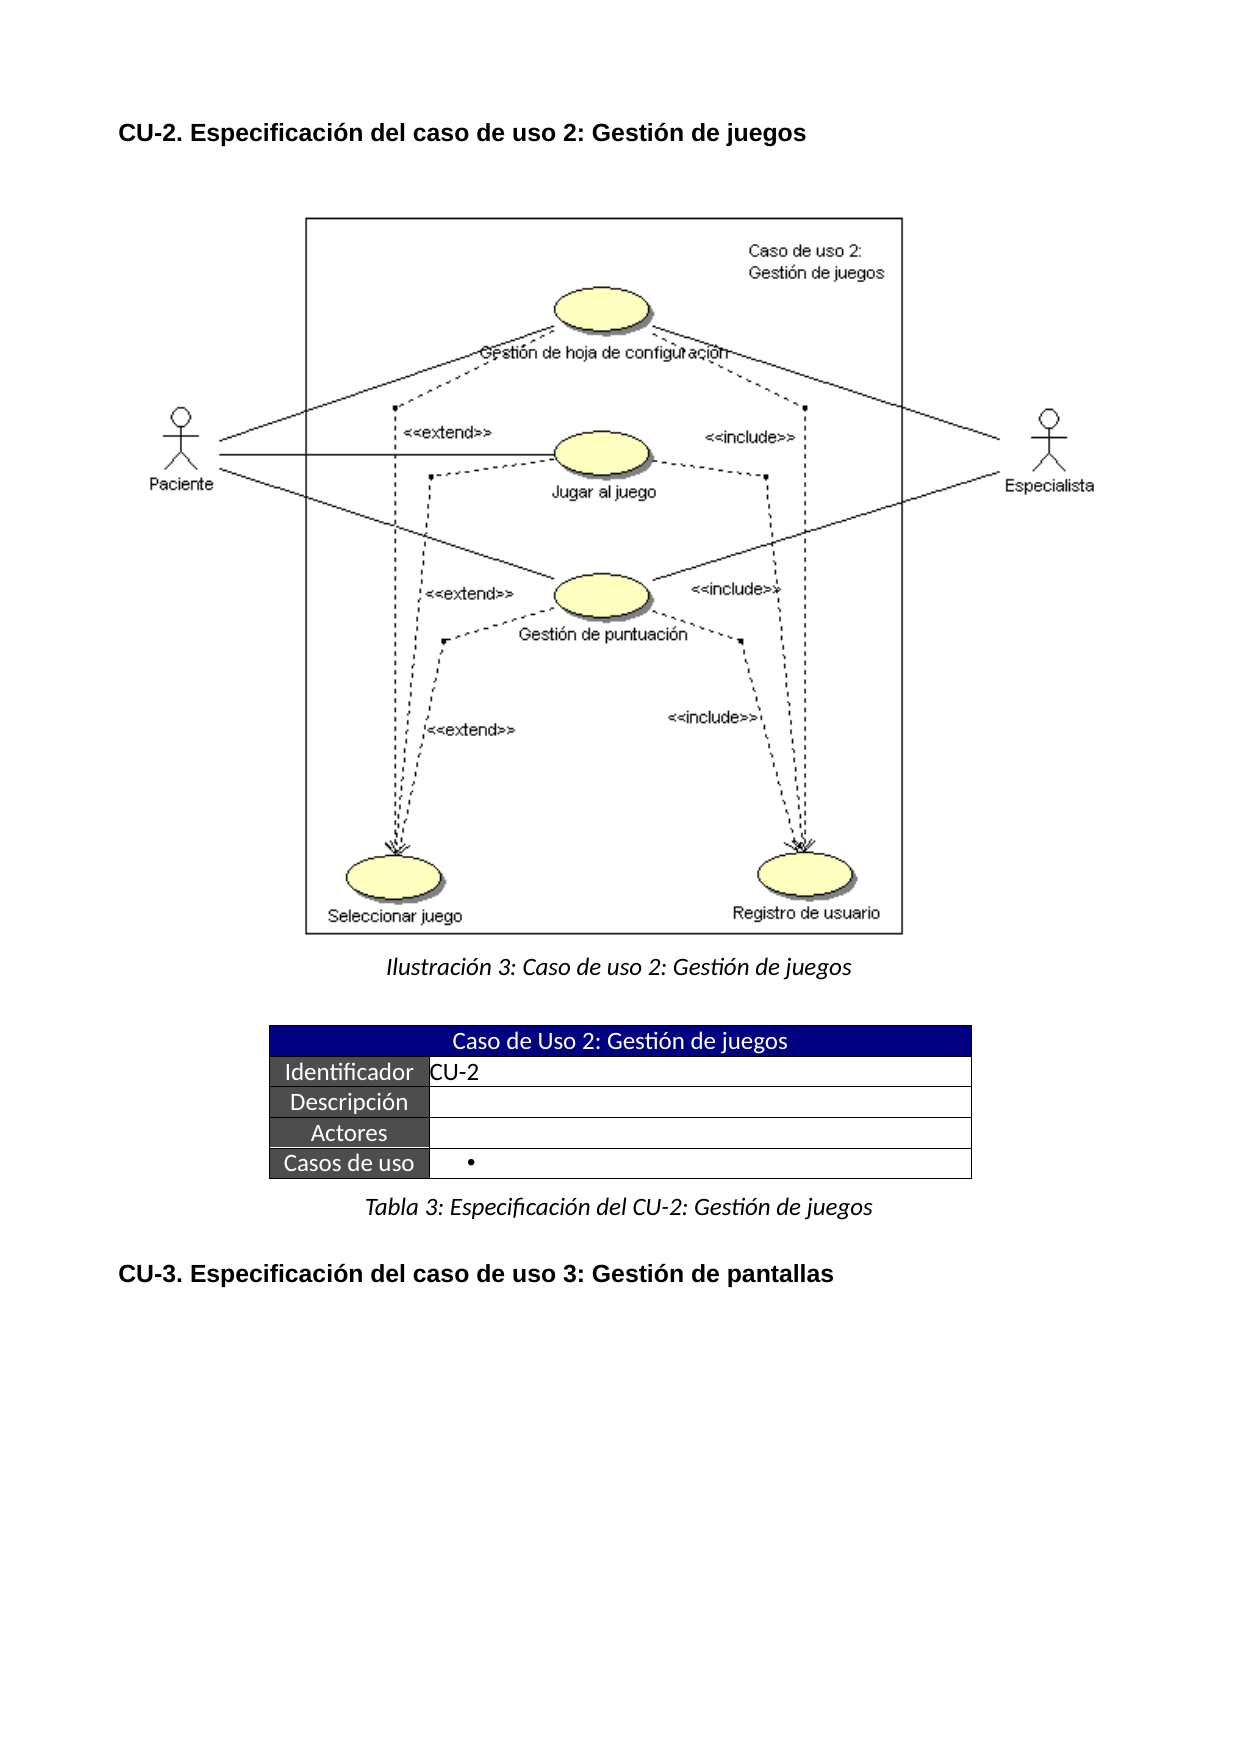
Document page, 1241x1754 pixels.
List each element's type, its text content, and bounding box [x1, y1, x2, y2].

subtitle Especificación del caso de uso 2: Gestión de juegos [118, 118, 1122, 147]
table_cell [430, 1087, 971, 1117]
table_cell Identificador [270, 1057, 429, 1086]
table_cell [430, 1149, 971, 1178]
table_cell [430, 1118, 971, 1147]
picture [121, 171, 1119, 952]
subtitle Especificación del caso de uso 3: Gestión de pantallas [118, 1259, 1122, 1287]
table_cell CU-2 [430, 1057, 971, 1086]
table_cell Casos de uso [270, 1149, 429, 1178]
table_cell Descripción [270, 1087, 429, 1117]
text Tabla 3: Especificación del CU-2: Gestión de juegos [118, 1191, 1122, 1221]
table_header Caso de Uso 2: Gestión de juegos [270, 1026, 971, 1056]
table_cell Actores [270, 1118, 429, 1147]
text Ilustración 3: Caso de uso 2: Gestión de juegos [122, 952, 1118, 982]
